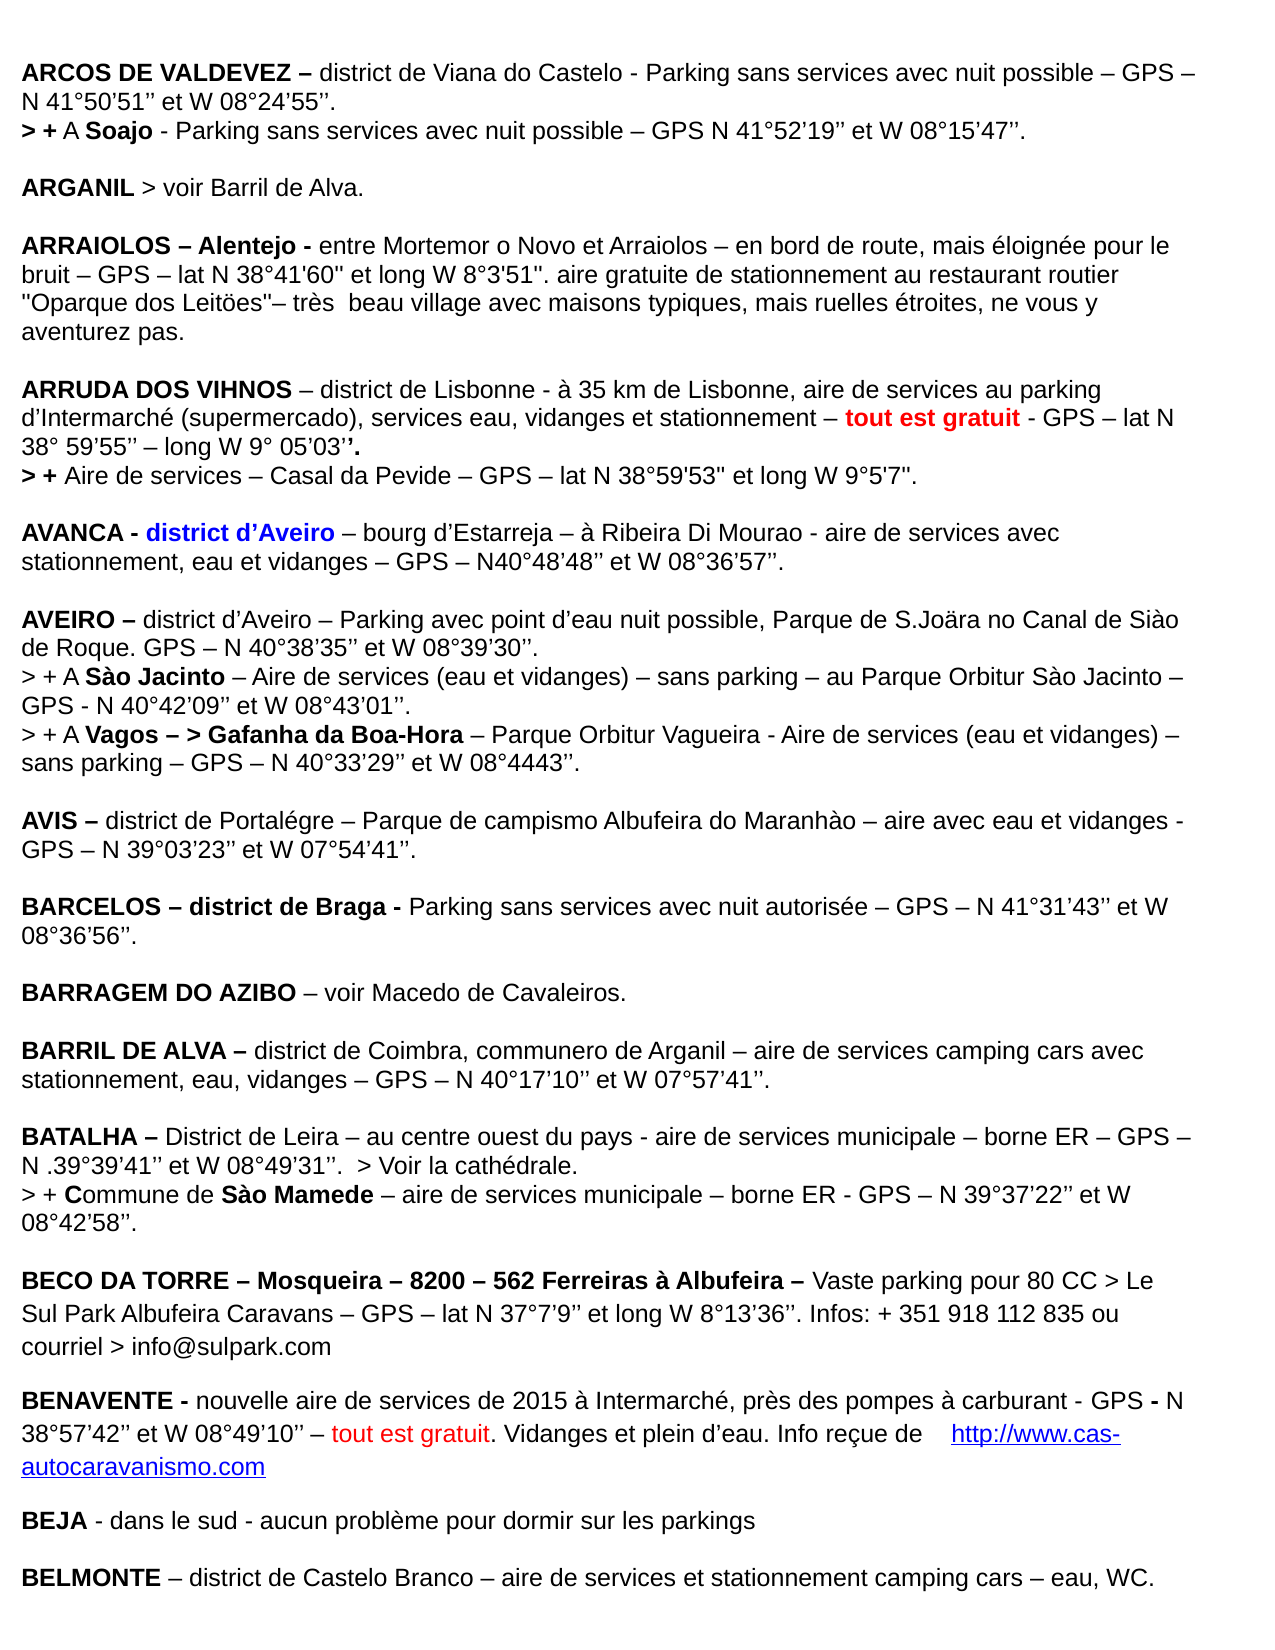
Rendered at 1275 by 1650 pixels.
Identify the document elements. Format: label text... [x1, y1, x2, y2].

text > + Commune de Sào Mamede – aire de services municipale – borne ER - GPS – N 39°37’22’’ et W 08°42’58’’. [21, 1179, 1196, 1237]
text ARCOS DE VALDEVEZ – district de Viana do Castelo - Parking sans services avec nuit possible – GPS – N 41°50’51’’ et W 08°24’55’’. > + A Soajo - Parking sans services avec nuit possible – GPS N 41°52’19’’ et W 08°15’47’’. [21, 58, 1196, 144]
text BECO DA TORRE – Mosqueira – 8200 – 562 Ferreiras à Albufeira – Vaste parking pour 80 CC > Le Sul Park Albufeira Caravans – GPS – lat N 37°7’9’’ et long W 8°13’36’’. Infos: + 351 918 112 835 ou courriel > info@sulpark.com [21, 1266, 1196, 1361]
text BEJA - dans le sud - aucun problème pour dormir sur les parkings [21, 1506, 1196, 1534]
text AVANCA - district d’Aveiro – bourg d’Estarreja – à Ribeira Di Mourao - aire de services avec stationnement, eau et vidanges – GPS – N40°48’48’’ et W 08°36’57’’. [21, 518, 1196, 576]
text AVEIRO – district d’Aveiro – Parking avec point d’eau nuit possible, Parque de S.Joära no Canal de Siào de Roque. GPS – N 40°38’35’’ et W 08°39’30’’. [21, 604, 1196, 662]
text ARRUDA DOS VIHNOS – district de Lisbonne - à 35 km de Lisbonne, aire de services au parking d’Intermarché (supermercado), services eau, vidanges et stationnement – tout est gratuit - GPS – lat N 38° 59’55’’ – long W 9° 05’03’’. > + Aire de services – Casal da Pevide – GPS – lat N 38°59'53'' et long W 9°5'7''. [21, 374, 1196, 489]
text > + A Sào Jacinto – Aire de services (eau et vidanges) – sans parking – au Parque Orbitur Sào Jacinto – GPS - N 40°42’09’’ et W 08°43’01’’. [21, 662, 1196, 719]
text BENAVENTE - nouvelle aire de services de 2015 à Intermarché, près des pompes à carburant - GPS - N 38°57’42’’ et W 08°49’10’’ – tout est gratuit. Vidanges et plein d’eau. Info reçue de http://www.cas-autocaravanismo.com [21, 1386, 1196, 1481]
text BARCELOS – district de Braga - Parking sans services avec nuit autorisée – GPS – N 41°31’43’’ et W 08°36’56’’. [21, 892, 1196, 949]
text BARRIL DE ALVA – district de Coimbra, communero de Arganil – aire de services camping cars avec stationnement, eau, vidanges – GPS – N 40°17’10’’ et W 07°57’41’’. [21, 1036, 1196, 1093]
text BELMONTE – district de Castelo Branco – aire de services et stationnement camping cars – eau, WC. [21, 1563, 1196, 1592]
text BATALHA – District de Leira – au centre ouest du pays - aire de services municipale – borne ER – GPS – N .39°39’41’’ et W 08°49’31’’. > Voir la cathédrale. [21, 1122, 1196, 1179]
text ARGANIL > voir Barril de Alva. [21, 173, 1196, 202]
text > + A Vagos – > Gafanha da Boa-Hora – Parque Orbitur Vagueira - Aire de services (eau et vidanges) – sans parking – GPS – N 40°33’29’’ et W 08°4443’’. [21, 719, 1196, 777]
text ARRAIOLOS – Alentejo - entre Mortemor o Novo et Arraiolos – en bord de route, mais éloignée pour le bruit – GPS – lat N 38°41'60'' et long W 8°3'51''. aire gratuite de stationnement au restaurant routier ''Oparque dos Leitöes''– très beau village avec maisons typiques, mais ruelles étroites, ne vous y aventurez pas. [21, 231, 1196, 346]
text BARRAGEM DO AZIBO – voir Macedo de Cavaleiros. [21, 978, 1196, 1007]
text AVIS – district de Portalégre – Parque de campismo Albufeira do Maranhào – aire avec eau et vidanges - GPS – N 39°03’23’’ et W 07°54’41’’. [21, 806, 1196, 863]
